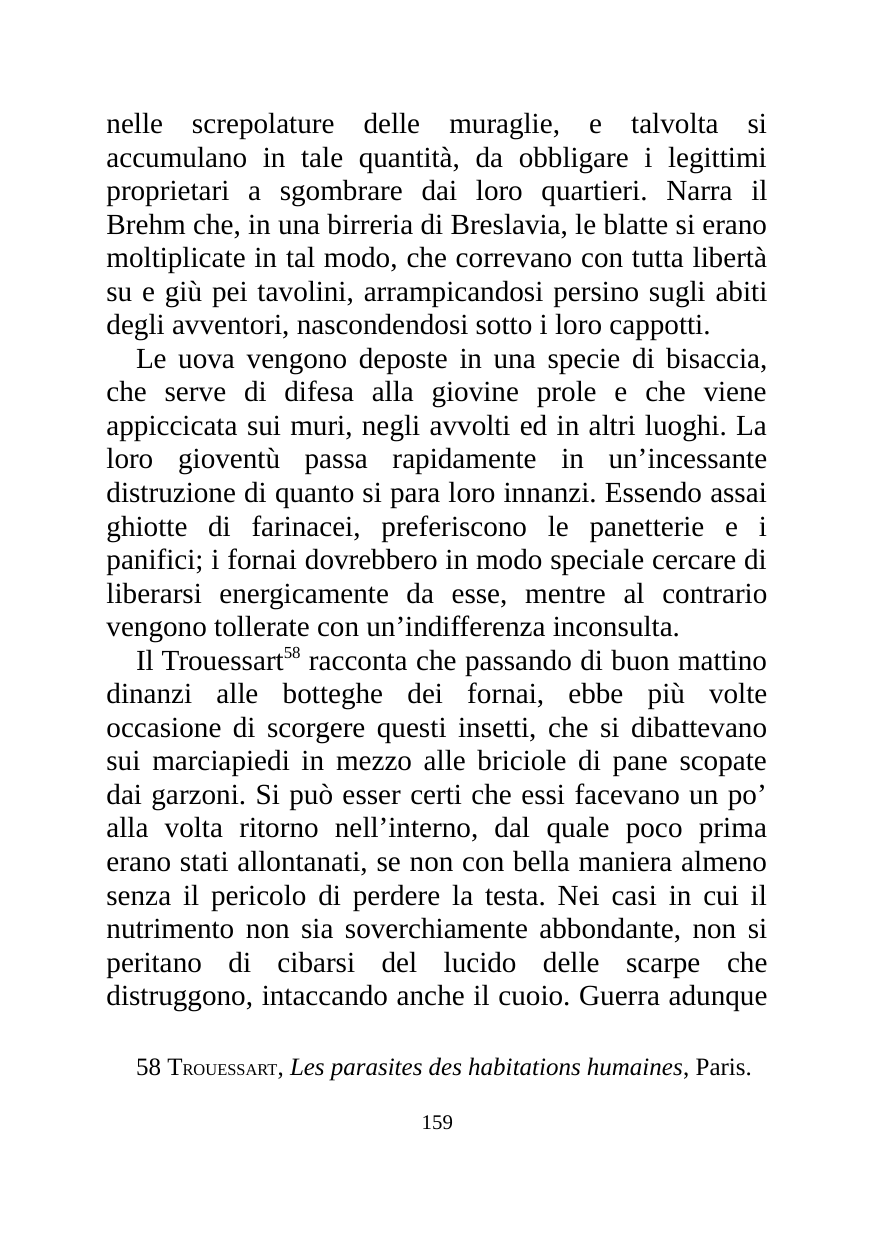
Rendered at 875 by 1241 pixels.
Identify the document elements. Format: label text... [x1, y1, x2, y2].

text nelle screpolature delle muraglie, e talvolta si accumulano in tale quantità, da obbligare i legittimi proprietari a sgombrare dai loro quartieri. Narra il Brehm che, in una birreria di Breslavia, le blatte si erano moltiplicate in tal modo, che correvano con tutta libertà su e giù pei tavolini, arrampicandosi persino sugli abiti degli avventori, nascondendosi sotto i loro cappotti. [106, 106, 768, 341]
text Trouessart, Les parasites des habitations humaines, Paris. [106, 1052, 768, 1080]
text Il Trouessart racconta che passando di buon mattino dinanzi alle botteghe dei fornai, ebbe più volte occasione di scorgere questi insetti, che si dibattevano sui marciapiedi in mezzo alle briciole di pane scopate dai garzoni. Si può esser certi che essi facevano un po’ alla volta ritorno nell’interno, dal quale poco prima erano stati allontanati, se non con bella maniera almeno senza il pericolo di perdere la testa. Nei casi in cui il nutrimento non sia soverchiamente abbondante, non si peritano di cibarsi del lucido delle scarpe che distruggono, intaccando anche il cuoio. Guerra adunque [106, 643, 768, 1012]
text Le uova vengono deposte in una specie di bisaccia, che serve di difesa alla giovine prole e che viene appiccicata sui muri, negli avvolti ed in altri luoghi. La loro gioventù passa rapidamente in un’incessante distruzione di quanto si para loro innanzi. Essendo assai ghiotte di farinacei, preferiscono le panetterie e i panifici; i fornai dovrebbero in modo speciale cercare di liberarsi energicamente da esse, mentre al contrario vengono tollerate con un’indifferenza inconsulta. [106, 341, 768, 643]
